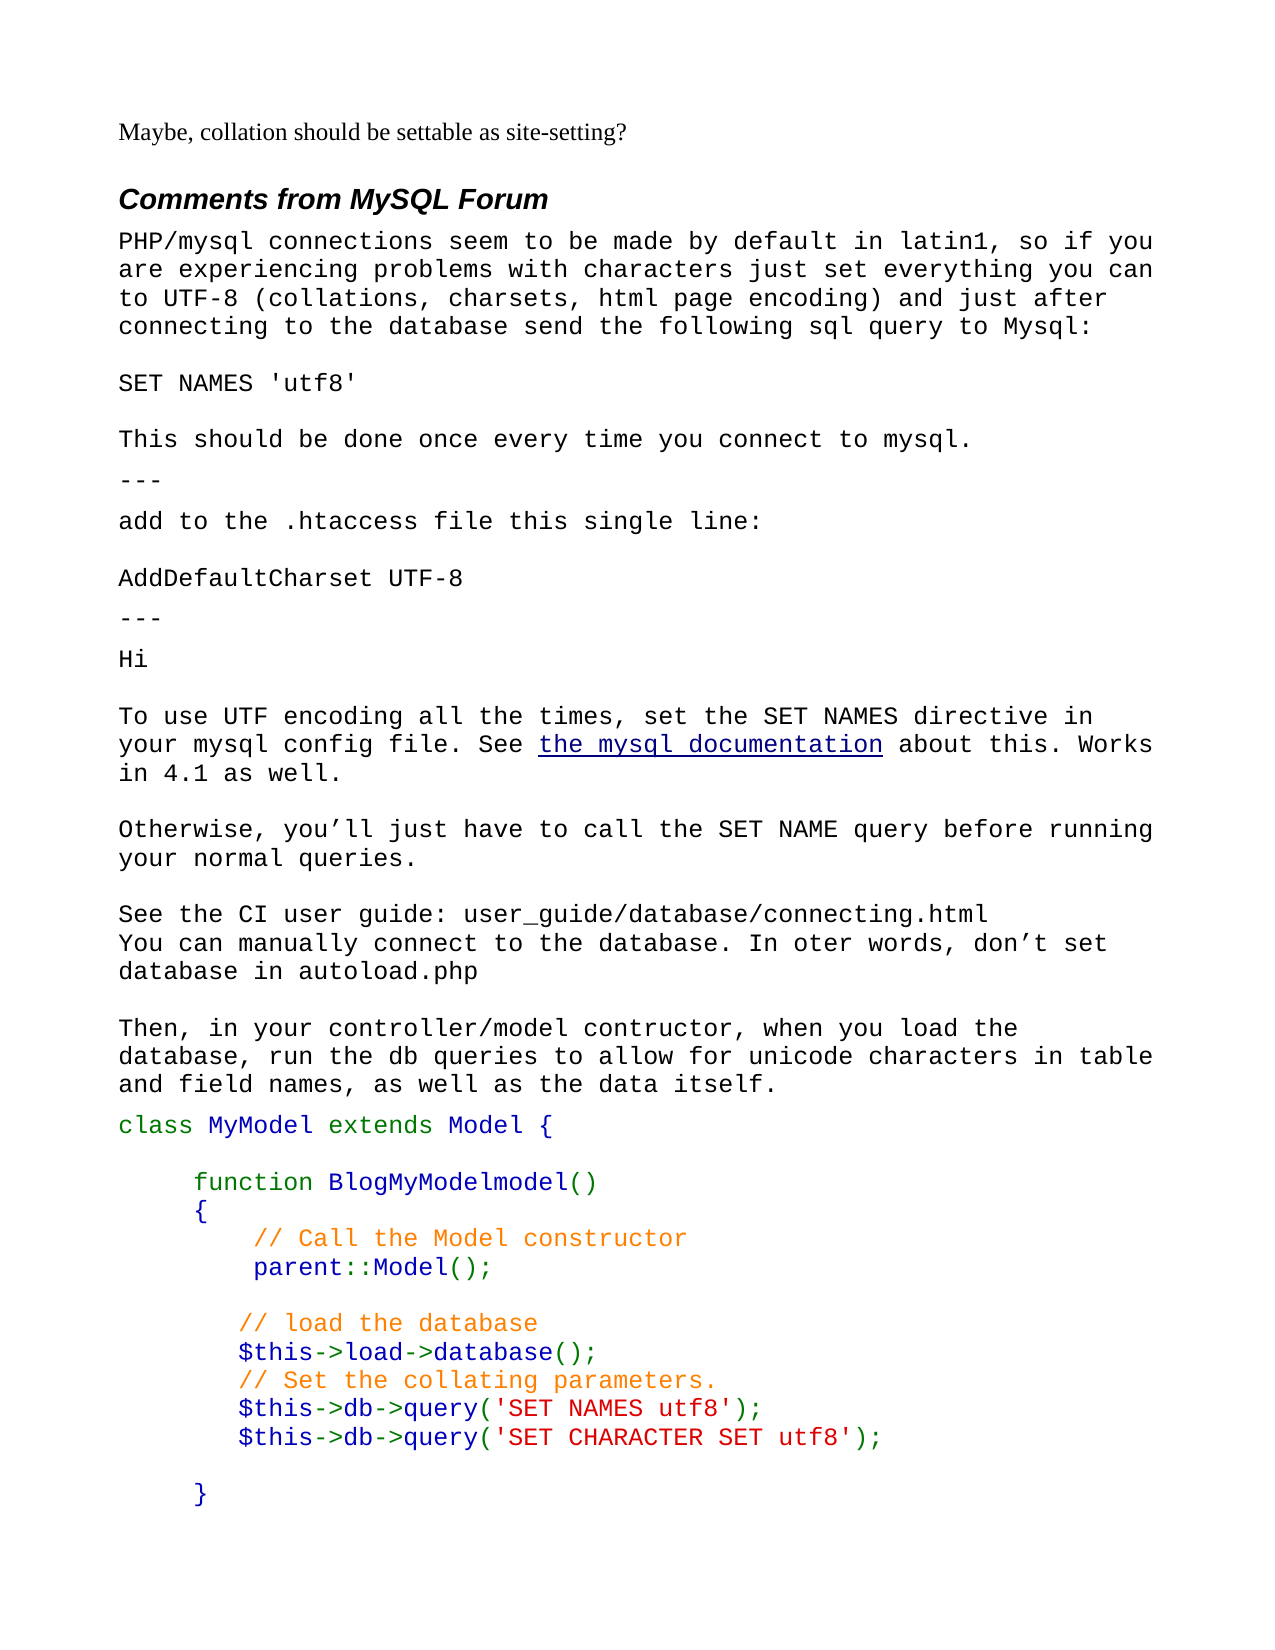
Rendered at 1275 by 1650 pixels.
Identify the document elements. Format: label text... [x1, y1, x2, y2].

subtitle Comments from MySQL Forum [118, 183, 1157, 216]
text add to the .htaccess file this single line: AddDefaultCharset UTF-8 [118, 508, 1157, 593]
text --- [118, 468, 1157, 496]
text PHP/mysql connections seem to be made by default in latin1, so if you are experiencing problems with characters just set everything you can to UTF-8 (collations, charsets, html page encoding) and just after connecting to the database send the following sql query to Mysql: SET NAMES 'utf8' This should be done once every time you connect to mysql. [118, 228, 1157, 455]
text --- [118, 606, 1157, 634]
text Hi To use UTF encoding all the times, set the SET NAMES directive in your mysql config file. See the mysql documentation about this. Works in 4.1 as well. Otherwise, you’ll just have to call the SET NAME query before running your normal queries. See the CI user guide: user_guide/database/connecting.html You can manually connect to the database. In oter words, don’t set database in autoload.php Then, in your controller/model contructor, when you load the database, run the db queries to allow for unicode characters in table and field names, as well as the data itself. [118, 647, 1157, 1100]
text Maybe, collation should be settable as site-setting? [118, 118, 1157, 146]
text class MyModel extends Model { function BlogMyModelmodel() { // Call the Model constructor parent::Model(); // load the database $this->load->database(); // Set the collating parameters. $this->db->query('SET NAMES utf8'); $this->db->query('SET CHARACTER SET utf8'); } [118, 1113, 1157, 1509]
